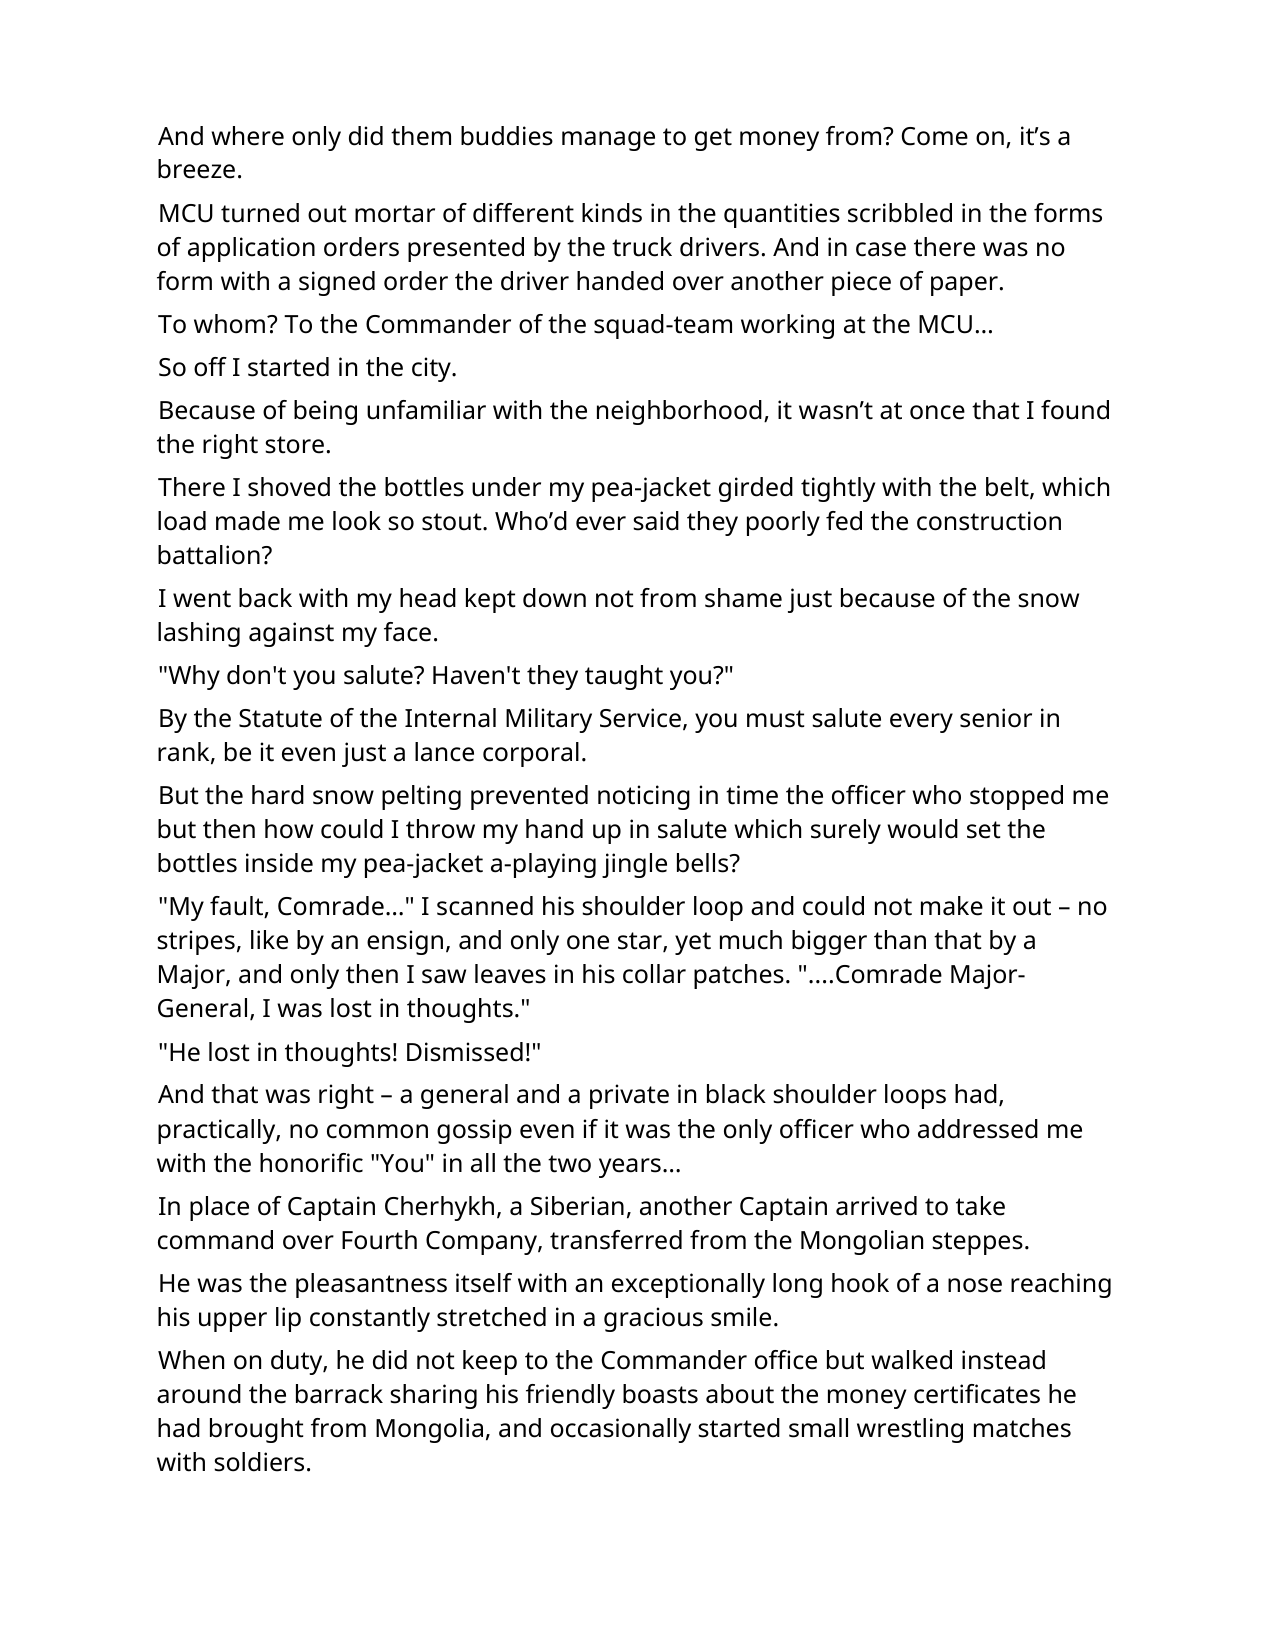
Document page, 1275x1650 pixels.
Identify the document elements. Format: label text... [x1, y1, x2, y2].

text In place of Captain Cherhykh, a Siberian, another Captain arrived to take command over Fourth Company, transferred from the Mongolian steppes. [156, 1188, 1118, 1256]
text He was the pleasantness itself with an exceptionally long hook of a nose reaching his upper lip constantly stretched in a gracious smile. [156, 1265, 1118, 1333]
text When on duty, he did not keep to the Commander office but walked instead around the barrack sharing his friendly boasts about the money certificates he had brought from Mongolia, and occasionally started small wrestling matches with soldiers. [156, 1342, 1118, 1479]
text But the hard snow pelting prevented noticing in time the officer who stopped me but then how could I throw my hand up in salute which surely would set the bottles inside my pea-jacket a-playing jingle bells? [156, 778, 1118, 880]
text MCU turned out mortar of different kinds in the quantities scribbled in the forms of application orders presented by the truck drivers. And in case there was no form with a signed order the driver handed over another piece of paper. [156, 195, 1118, 297]
text To whom? To the Commander of the squad-team working at the MCU… [156, 306, 1118, 340]
text So off I started in the city. [156, 349, 1118, 383]
text And that was right – a general and a private in black shoulder loops had, practically, no common gossip even if it was the only officer who addressed me with the honorific "You" in all the two years… [156, 1077, 1118, 1179]
text There I shoved the bottles under my pea-jacket girded tightly with the belt, which load made me look so stout. Who’d ever said they poorly fed the construction battalion? [156, 469, 1118, 572]
text I went back with my head kept down not from shame just because of the snow lashing against my face. [156, 581, 1118, 649]
text And where only did them buddies manage to get money from? Come on, it’s a breeze. [156, 118, 1118, 186]
text By the Statute of the Internal Military Service, you must salute every senior in rank, be it even just a lance corporal. [156, 701, 1118, 769]
text "Why don't you salute? Haven't they taught you?" [156, 658, 1118, 692]
text "My fault, Comrade…" I scanned his shoulder loop and could not make it out – no stripes, like by an ensign, and only one star, yet much bigger than that by a Major, and only then I saw leaves in his collar patches. "....Comrade Major-General, I was lost in thoughts." [156, 889, 1118, 1025]
text Because of being unfamiliar with the neighborhood, it wasn’t at once that I found the right store. [156, 392, 1118, 461]
text "He lost in thoughts! Dismissed!" [156, 1034, 1118, 1068]
